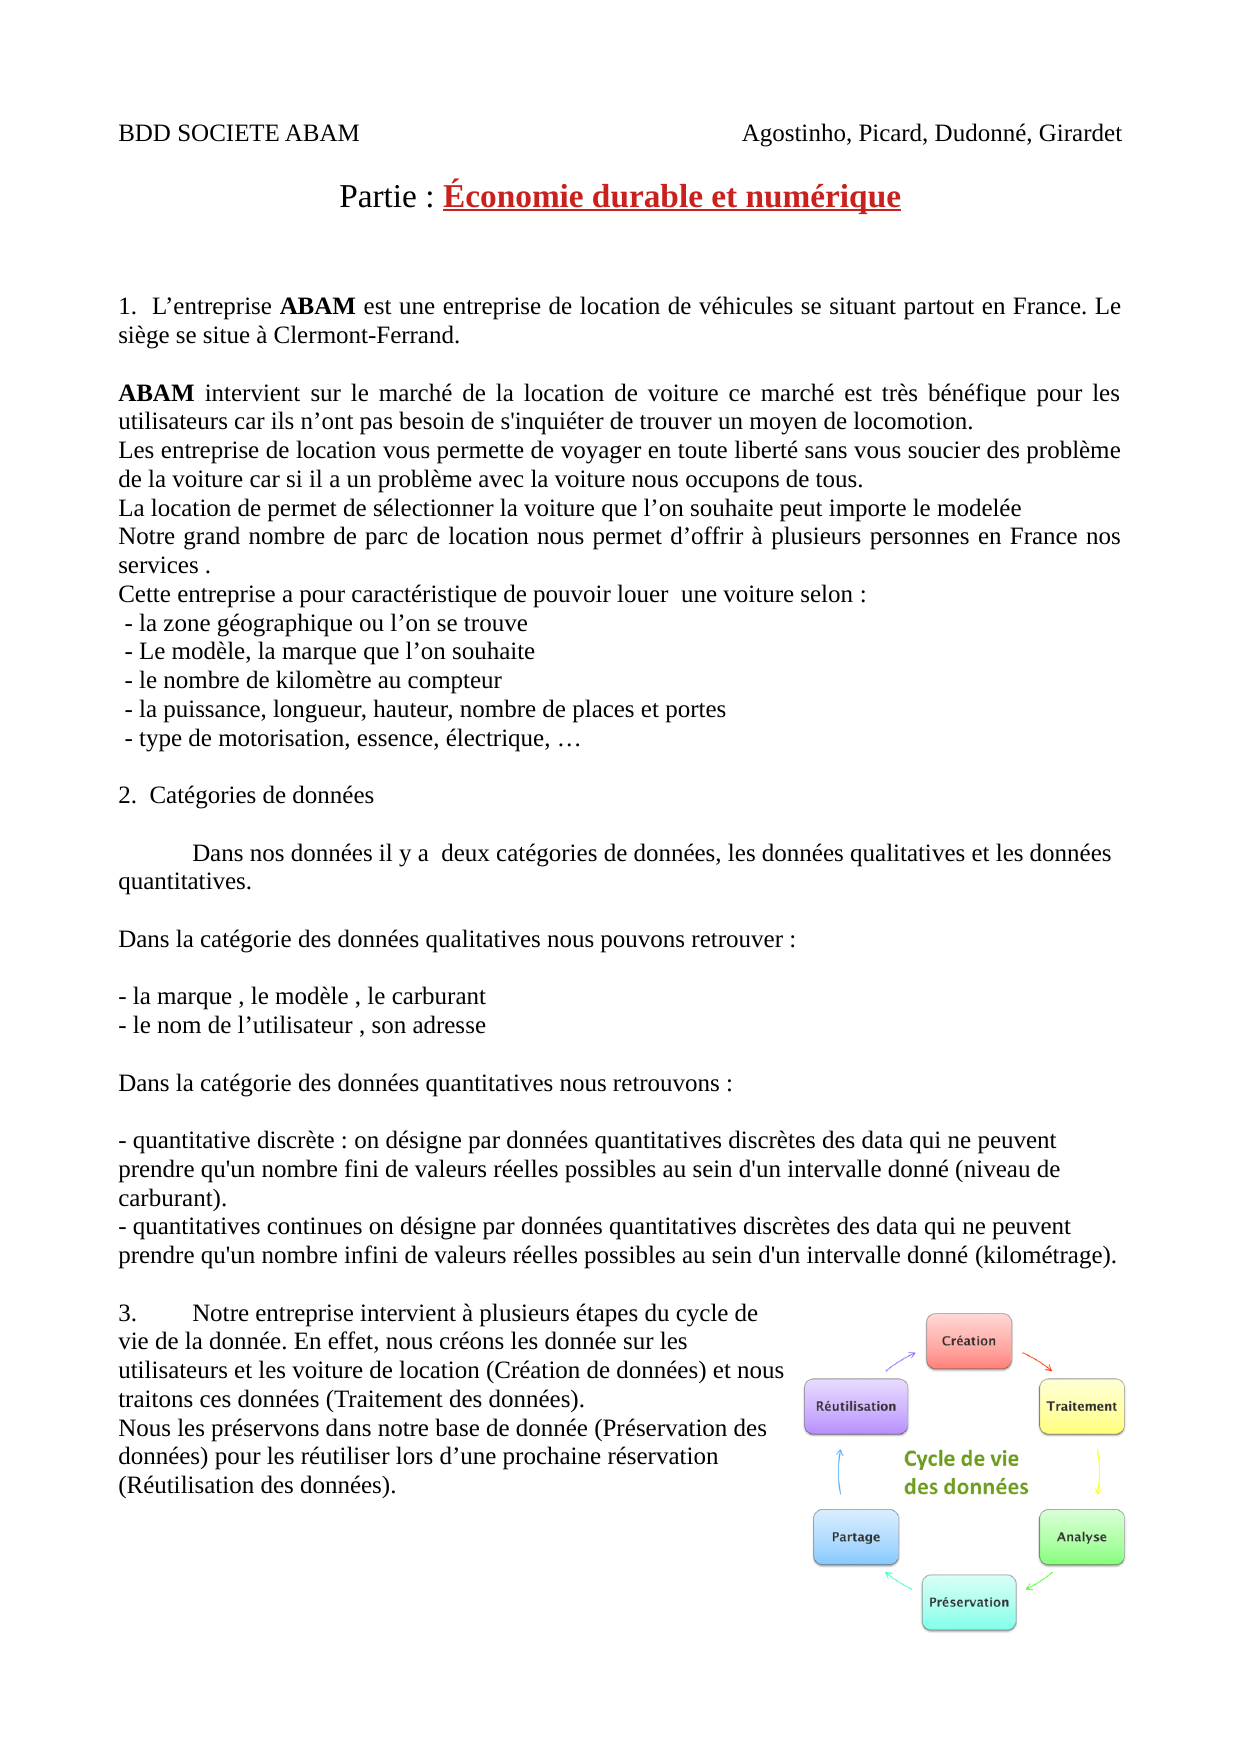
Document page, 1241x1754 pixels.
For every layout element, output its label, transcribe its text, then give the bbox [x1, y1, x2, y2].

text Dans nos données il y a deux catégories de données, les données qualitatives et les données quantitatives. [118, 838, 1122, 895]
text Dans la catégorie des données quantitatives nous retrouvons : [118, 1068, 1122, 1096]
text La location de permet de sélectionner la voiture que l’on souhaite peut importe le modelée [118, 493, 1122, 521]
text - type de motorisation, essence, électrique, … [118, 723, 1122, 751]
picture [788, 1302, 1165, 1643]
text Dans la catégorie des données qualitatives nous pouvons retrouver : [118, 924, 1122, 953]
text - quantitative discrète : on désigne par données quantitatives discrètes des data qui ne peuvent prendre qu'un nombre fini de valeurs réelles possibles au sein d'un intervalle donné (niveau de carburant). [118, 1125, 1122, 1211]
text 3. Notre entreprise intervient à plusieurs étapes du cycle de vie de la donnée. En effet, nous créons les donnée sur les utilisateurs et les voiture de location (Création de données) et nous traitons ces données (Traitement des données). [118, 1298, 1122, 1413]
text Partie : Économie durable et numérique [118, 176, 1122, 215]
text 2. Catégories de données [118, 780, 1122, 809]
text Notre grand nombre de parc de location nous permet d’offrir à plusieurs personnes en France nos services . [118, 521, 1122, 579]
text - le nombre de kilomètre au compteur [118, 665, 1122, 694]
text - la zone géographique ou l’on se trouve [118, 608, 1122, 636]
text - la puissance, longueur, hauteur, nombre de places et portes [118, 694, 1122, 723]
text Les entreprise de location vous permette de voyager en toute liberté sans vous soucier des problème de la voiture car si il a un problème avec la voiture nous occupons de tous. [118, 435, 1122, 493]
text Cette entreprise a pour caractéristique de pouvoir louer une voiture selon : [118, 579, 1122, 608]
text - la marque , le modèle , le carburant [118, 981, 1122, 1010]
text 1. L’entreprise ABAM est une entreprise de location de véhicules se situant partout en France. Le siège se situe à Clermont-Ferrand. [118, 291, 1122, 349]
text - quantitatives continues on désigne par données quantitatives discrètes des data qui ne peuvent prendre qu'un nombre infini de valeurs réelles possibles au sein d'un intervalle donné (kilométrage). [118, 1211, 1122, 1269]
text Nous les préservons dans notre base de donnée (Préservation des données) pour les réutiliser lors d’une prochaine réservation (Réutilisation des données). [118, 1413, 788, 1499]
text - Le modèle, la marque que l’on souhaite [118, 636, 1122, 665]
text - le nom de l’utilisateur , son adresse [118, 1010, 1122, 1039]
text ABAM intervient sur le marché de la location de voiture ce marché est très bénéfique pour les utilisateurs car ils n’ont pas besoin de s'inquiéter de trouver un moyen de locomotion. [118, 378, 1122, 435]
